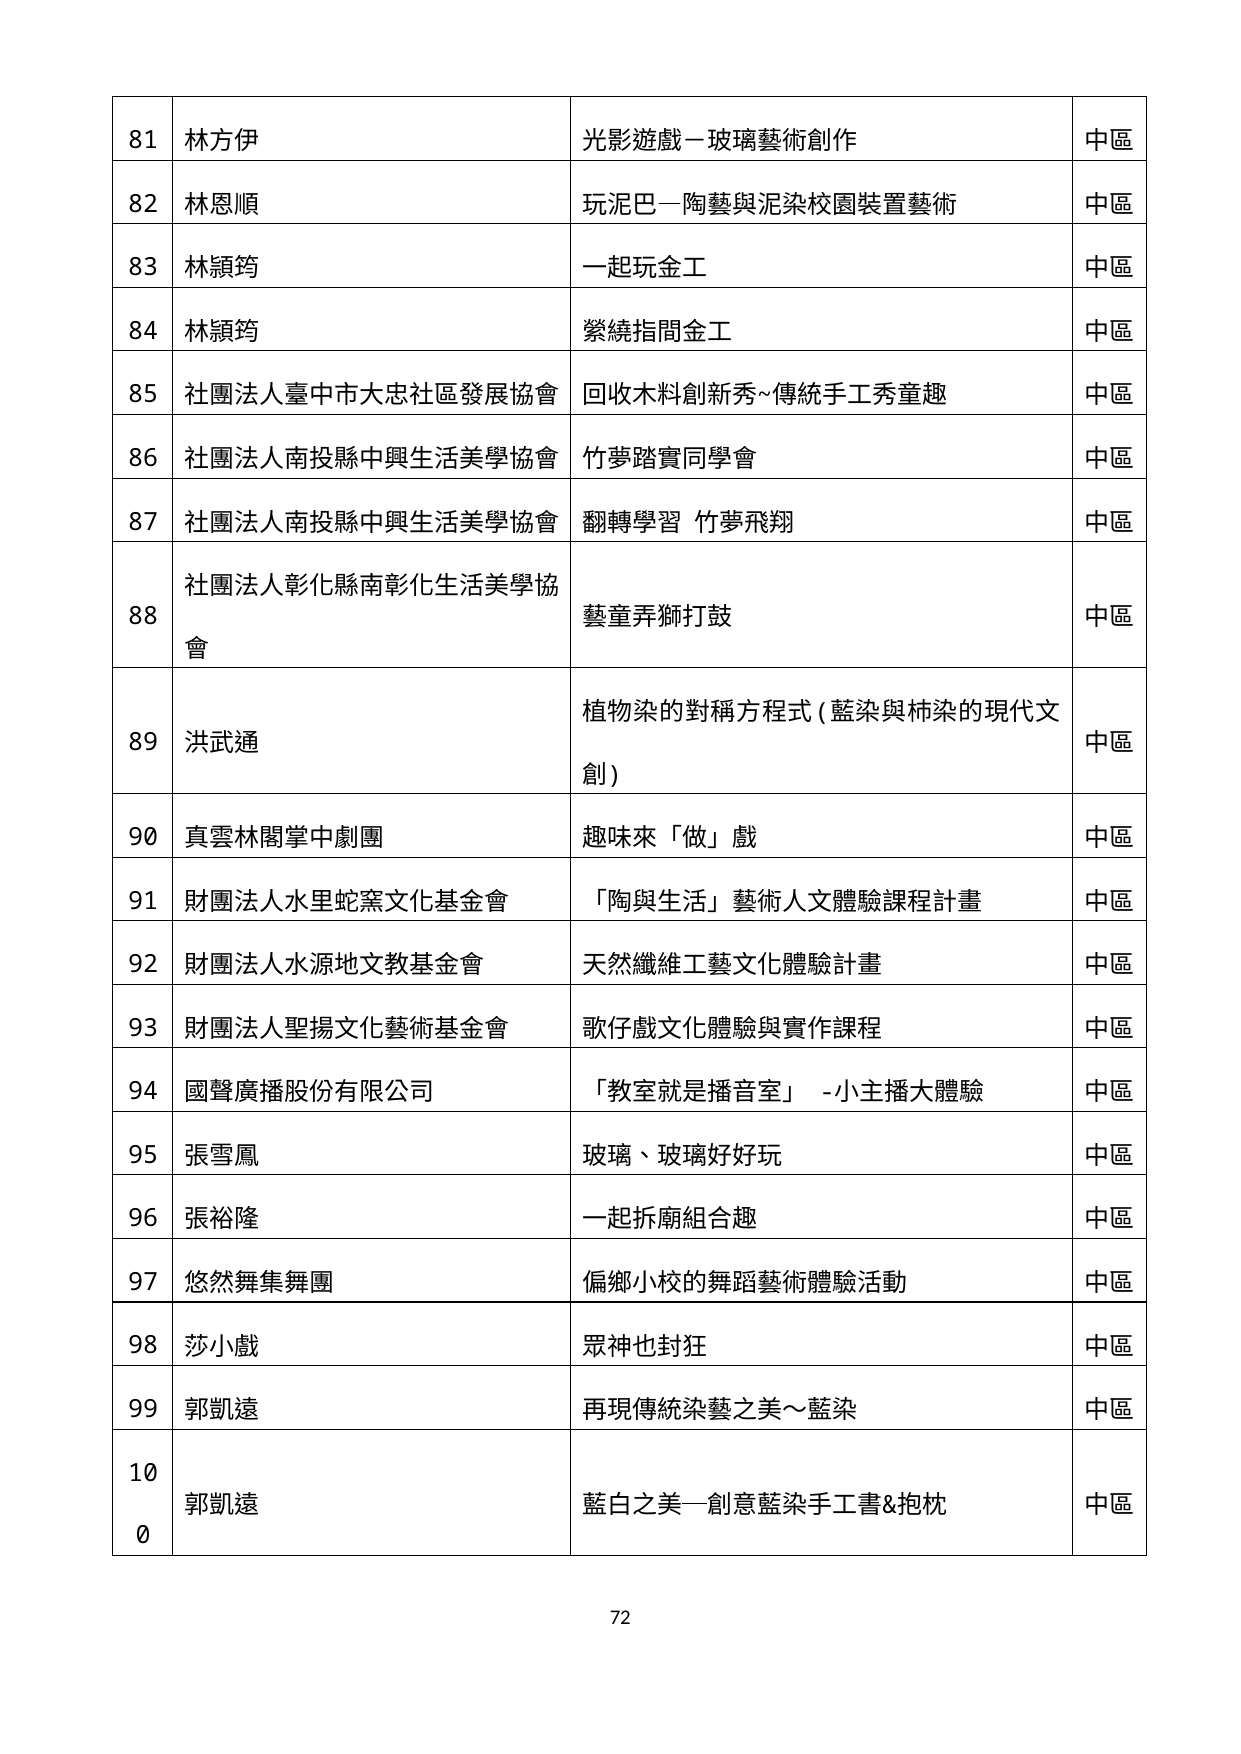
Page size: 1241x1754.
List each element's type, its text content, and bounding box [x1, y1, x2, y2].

table_cell 87 [113, 479, 172, 541]
table_cell 張雪鳳 [173, 1112, 570, 1174]
table_cell 趣味來「做」戲 [571, 794, 1072, 857]
table_cell 郭凱遠 [173, 1366, 570, 1428]
table_cell 眾神也封狂 [571, 1303, 1072, 1365]
table_cell 莎小戲 [173, 1303, 570, 1365]
table_cell 94 [113, 1048, 172, 1111]
table_cell 玩泥巴—陶藝與泥染校園裝置藝術 [571, 161, 1072, 223]
table_cell 回收木料創新秀~傳統手工秀童趣 [571, 351, 1072, 414]
table_cell 中區 [1073, 1175, 1146, 1238]
table_cell 中區 [1073, 1366, 1146, 1428]
table_cell 林頴筠 [173, 224, 570, 287]
table_cell 林方伊 [173, 97, 570, 160]
table_cell 再現傳統染藝之美～藍染 [571, 1366, 1072, 1428]
table_cell 社團法人南投縣中興生活美學協會 [173, 479, 570, 541]
table_cell 光影遊戲－玻璃藝術創作 [571, 97, 1072, 160]
table_cell 中區 [1073, 161, 1146, 223]
table_cell 89 [113, 668, 172, 793]
table_cell 社團法人臺中市大忠社區發展協會 [173, 351, 570, 414]
table_cell 藍白之美─創意藍染手工書&抱枕 [571, 1430, 1072, 1554]
table_cell 92 [113, 921, 172, 984]
table_cell 中區 [1073, 97, 1146, 160]
table_cell 洪武通 [173, 668, 570, 793]
table_cell 林頴筠 [173, 288, 570, 350]
table_cell 81 [113, 97, 172, 160]
table_cell 「教室就是播音室」 -小主播大體驗 [571, 1048, 1072, 1111]
table_cell 真雲林閣掌中劇團 [173, 794, 570, 857]
table_cell 100 [113, 1430, 172, 1554]
table_cell 郭凱遠 [173, 1430, 570, 1554]
table_cell 82 [113, 161, 172, 223]
table_cell 天然纖維工藝文化體驗計畫 [571, 921, 1072, 984]
table_cell 中區 [1073, 794, 1146, 857]
table_cell 中區 [1073, 921, 1146, 984]
table_cell 95 [113, 1112, 172, 1174]
table_cell 93 [113, 985, 172, 1047]
table_cell 中區 [1073, 288, 1146, 350]
table_cell 財團法人水源地文教基金會 [173, 921, 570, 984]
table_cell 中區 [1073, 1239, 1146, 1301]
table_cell 一起拆廟組合趣 [571, 1175, 1072, 1238]
table_cell 83 [113, 224, 172, 287]
table_cell 縈繞指間金工 [571, 288, 1072, 350]
table_cell 悠然舞集舞團 [173, 1239, 570, 1301]
table_cell 中區 [1073, 224, 1146, 287]
table_cell 財團法人水里蛇窯文化基金會 [173, 858, 570, 920]
table_cell 中區 [1073, 668, 1146, 793]
table_cell 90 [113, 794, 172, 857]
table_cell 88 [113, 542, 172, 667]
table_cell 張裕隆 [173, 1175, 570, 1238]
table_cell 藝童弄獅打鼓 [571, 542, 1072, 667]
table_cell 中區 [1073, 1430, 1146, 1554]
table_cell 財團法人聖揚文化藝術基金會 [173, 985, 570, 1047]
table_cell 中區 [1073, 1048, 1146, 1111]
table_cell 翻轉學習 竹夢飛翔 [571, 479, 1072, 541]
table_cell 85 [113, 351, 172, 414]
table_cell 中區 [1073, 351, 1146, 414]
table_cell 中區 [1073, 542, 1146, 667]
table_cell 86 [113, 415, 172, 477]
table_cell 社團法人南投縣中興生活美學協會 [173, 415, 570, 477]
table_cell 中區 [1073, 858, 1146, 920]
table_cell 一起玩金工 [571, 224, 1072, 287]
table_cell 84 [113, 288, 172, 350]
table_cell 玻璃、玻璃好好玩 [571, 1112, 1072, 1174]
table_cell 國聲廣播股份有限公司 [173, 1048, 570, 1111]
table_cell 99 [113, 1366, 172, 1428]
table_cell 植物染的對稱方程式(藍染與杮染的現代文創) [571, 668, 1072, 793]
table_cell 97 [113, 1239, 172, 1301]
table_cell 偏鄉小校的舞蹈藝術體驗活動 [571, 1239, 1072, 1301]
table_cell 96 [113, 1175, 172, 1238]
table_cell 91 [113, 858, 172, 920]
table_cell 林恩順 [173, 161, 570, 223]
table_cell 竹夢踏實同學會 [571, 415, 1072, 477]
table_cell 社團法人彰化縣南彰化生活美學協會 [173, 542, 570, 667]
table_cell 中區 [1073, 985, 1146, 1047]
table_cell 中區 [1073, 415, 1146, 477]
table_cell 中區 [1073, 1112, 1146, 1174]
table_cell 「陶與生活」藝術人文體驗課程計畫 [571, 858, 1072, 920]
table_cell 中區 [1073, 1303, 1146, 1365]
table_cell 98 [113, 1303, 172, 1365]
table_cell 歌仔戲文化體驗與實作課程 [571, 985, 1072, 1047]
table_cell 中區 [1073, 479, 1146, 541]
